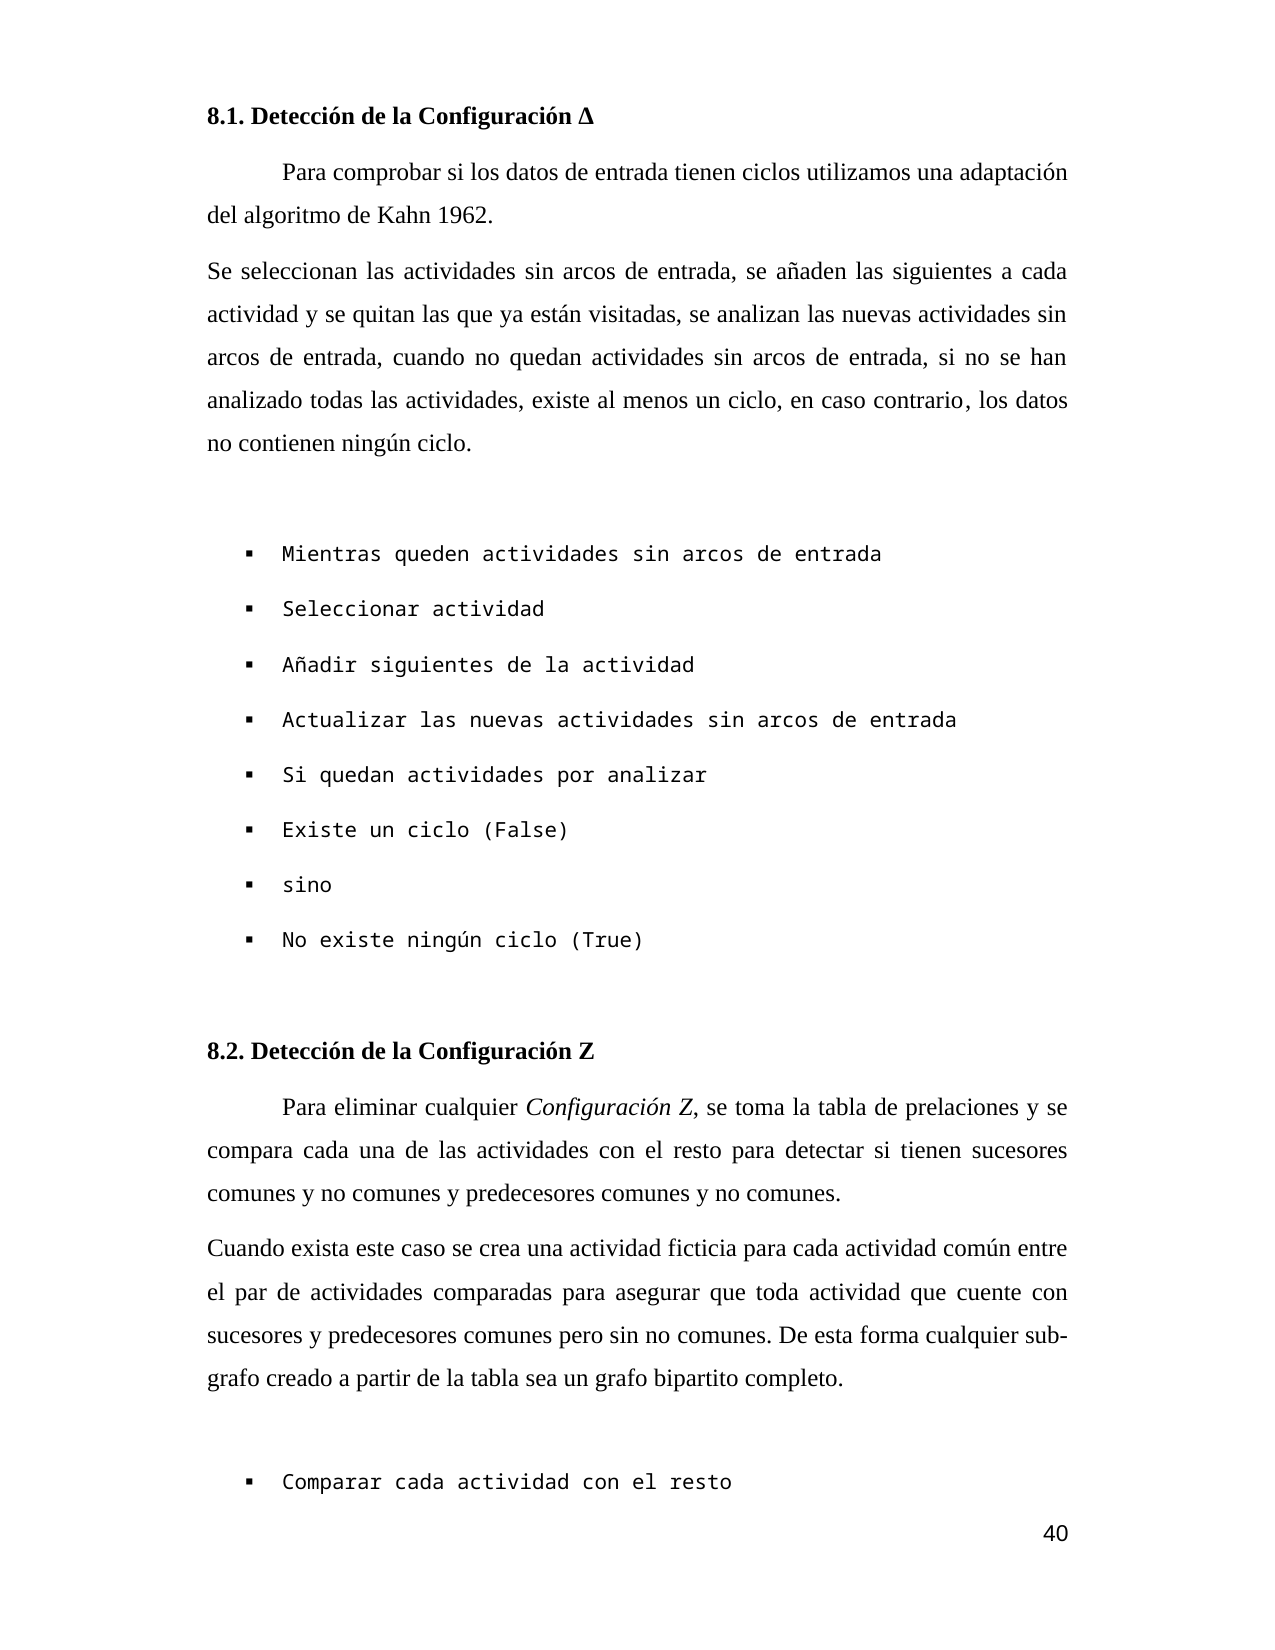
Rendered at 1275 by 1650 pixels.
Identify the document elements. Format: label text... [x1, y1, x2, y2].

list No existe ningún ciclo (True) [244, 925, 1068, 954]
list Actualizar las nuevas actividades sin arcos de entrada [244, 705, 1068, 733]
list Añadir siguientes de la actividad [244, 650, 1068, 678]
list Mientras queden actividades sin arcos de entrada [244, 539, 1068, 568]
text 8.2. Detección de la Configuración Z [207, 1036, 1068, 1065]
text Se seleccionan las actividades sin arcos de entrada, se añaden las siguientes a cada actividad y se quitan las que ya están visitadas, se analizan las nuevas actividades sin arcos de entrada, cuando no quedan actividades sin arcos de entrada, si no se han analizado todas las actividades, existe al menos un ciclo, en caso contrario, los datos no contienen ningún ciclo. [207, 256, 1068, 457]
text Para comprobar si los datos de entrada tienen ciclos utilizamos una adaptación del algoritmo de Kahn 1962. [207, 157, 1068, 229]
text 8.1. Detección de la Configuración Δ [207, 101, 1068, 130]
text Cuando exista este caso se crea una actividad ficticia para cada actividad común entre el par de actividades comparadas para asegurar que toda actividad que cuente con sucesores y predecesores comunes pero sin no comunes. De esta forma cualquier sub-grafo creado a partir de la tabla sea un grafo bipartito completo. [207, 1233, 1068, 1392]
list Existe un ciclo (False) [244, 815, 1068, 843]
list Si quedan actividades por analizar [244, 760, 1068, 788]
list Comparar cada actividad con el resto [244, 1467, 1068, 1495]
list Seleccionar actividad [244, 594, 1068, 623]
text Para eliminar cualquier Configuración Z, se toma la tabla de prelaciones y se compara cada una de las actividades con el resto para detectar si tienen sucesores comunes y no comunes y predecesores comunes y no comunes. [207, 1092, 1068, 1207]
list sino [244, 870, 1068, 898]
